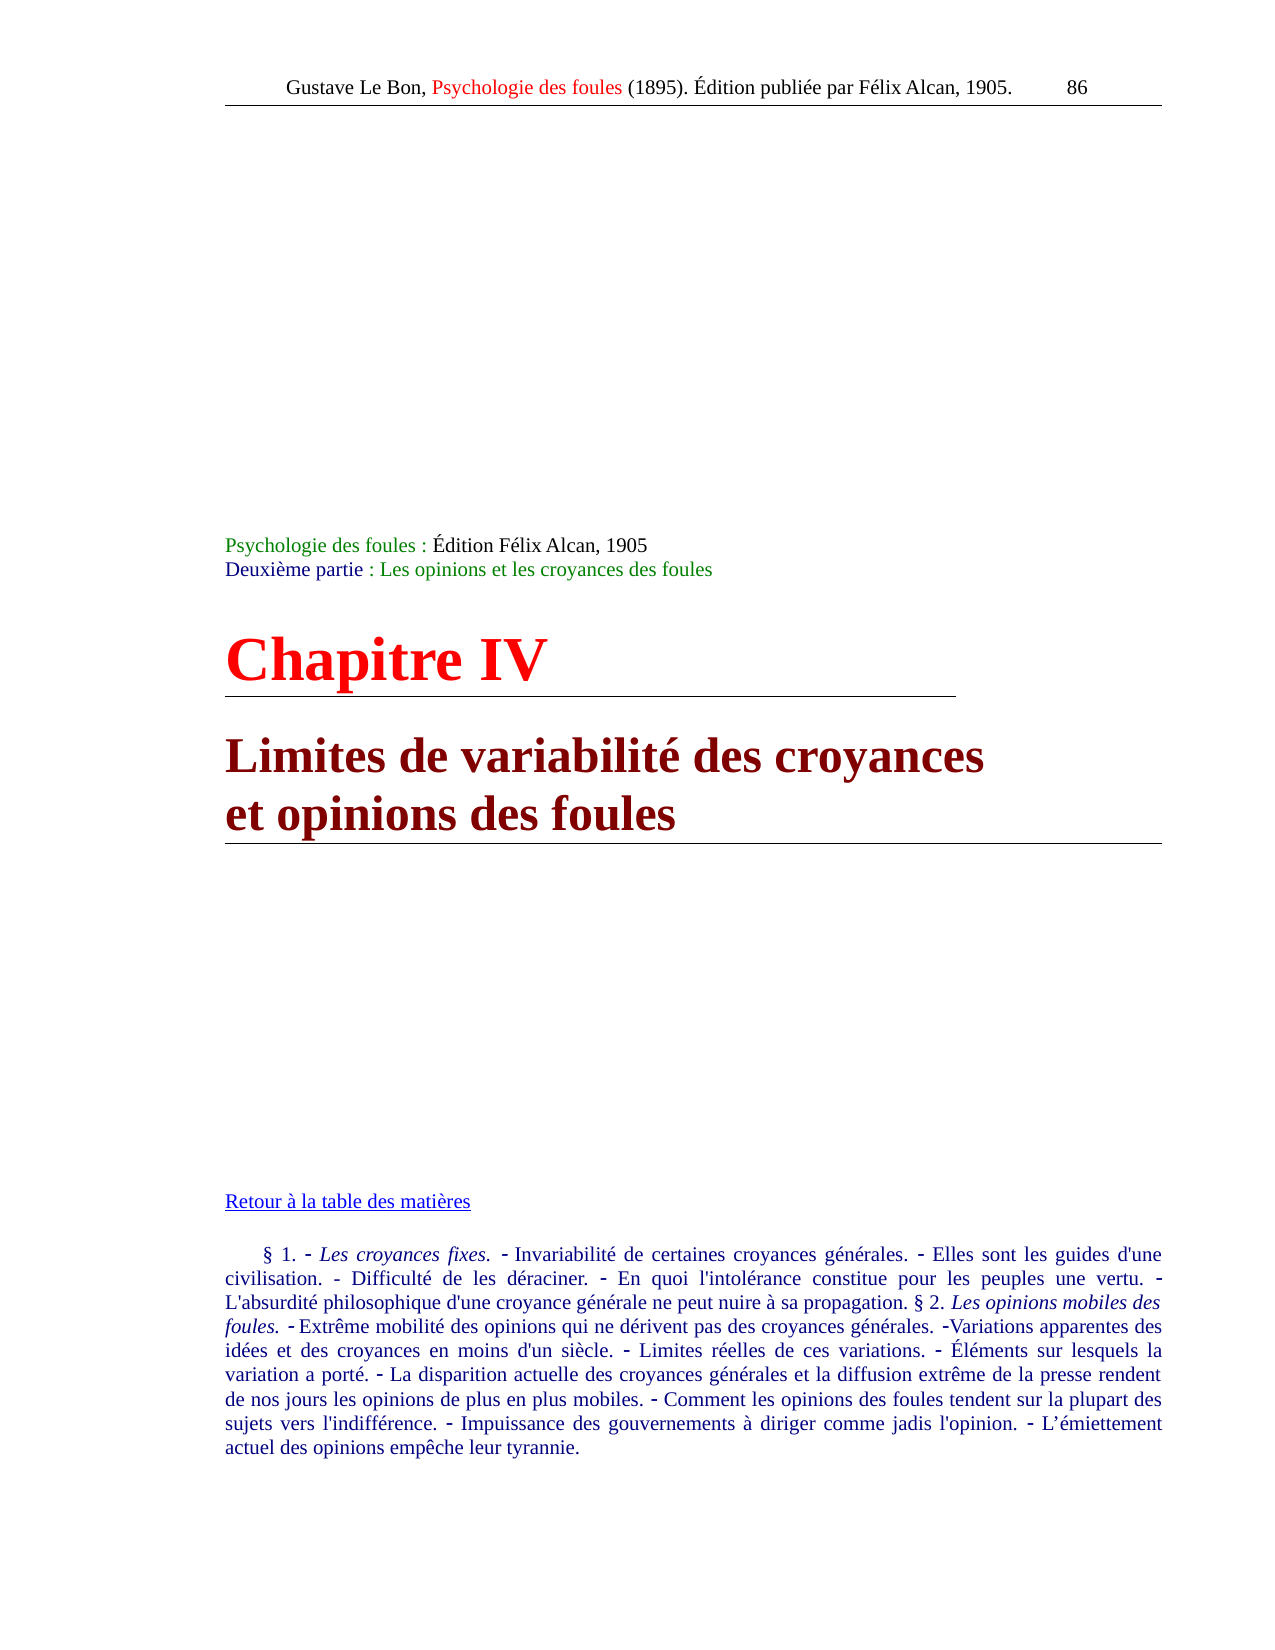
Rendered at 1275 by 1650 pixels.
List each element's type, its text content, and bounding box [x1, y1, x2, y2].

text Psychologie des foules : Édition Félix Alcan, 1905 Deuxième partie : Les opinions et les croyances des foules [225, 533, 1162, 610]
text Chapitre IV [225, 622, 956, 696]
text § 1. - Les croyances fixes. - Invariabilité de certaines croyances générales. - Elles sont les guides d'une civilisation. - Difficulté de les déraciner. - En quoi l'intolérance constitue pour les peuples une vertu. - L'absurdité philosophique d'une croyance générale ne peut nuire à sa propagation. § 2. Les opinions mobiles des foules. - Extrême mobilité des opinions qui ne dérivent pas des croyances générales. -Variations apparentes des idées et des croyances en moins d'un siècle. - Limites réelles de ces variations. - Éléments sur lesquels la variation a porté. - La disparition actuelle des croyances générales et la diffusion extrême de la presse rendent de nos jours les opinions de plus en plus mobiles. - Comment les opinions des foules tendent sur la plupart des sujets vers l'indifférence. - Impuissance des gouvernements à diriger comme jadis l'opinion. ­- L’émiettement actuel des opinions empêche leur tyrannie. [225, 1242, 1162, 1459]
text Retour à la table des matières [225, 1189, 1153, 1213]
text Limites de variabilité des croyances et opinions des foules [225, 726, 1162, 843]
